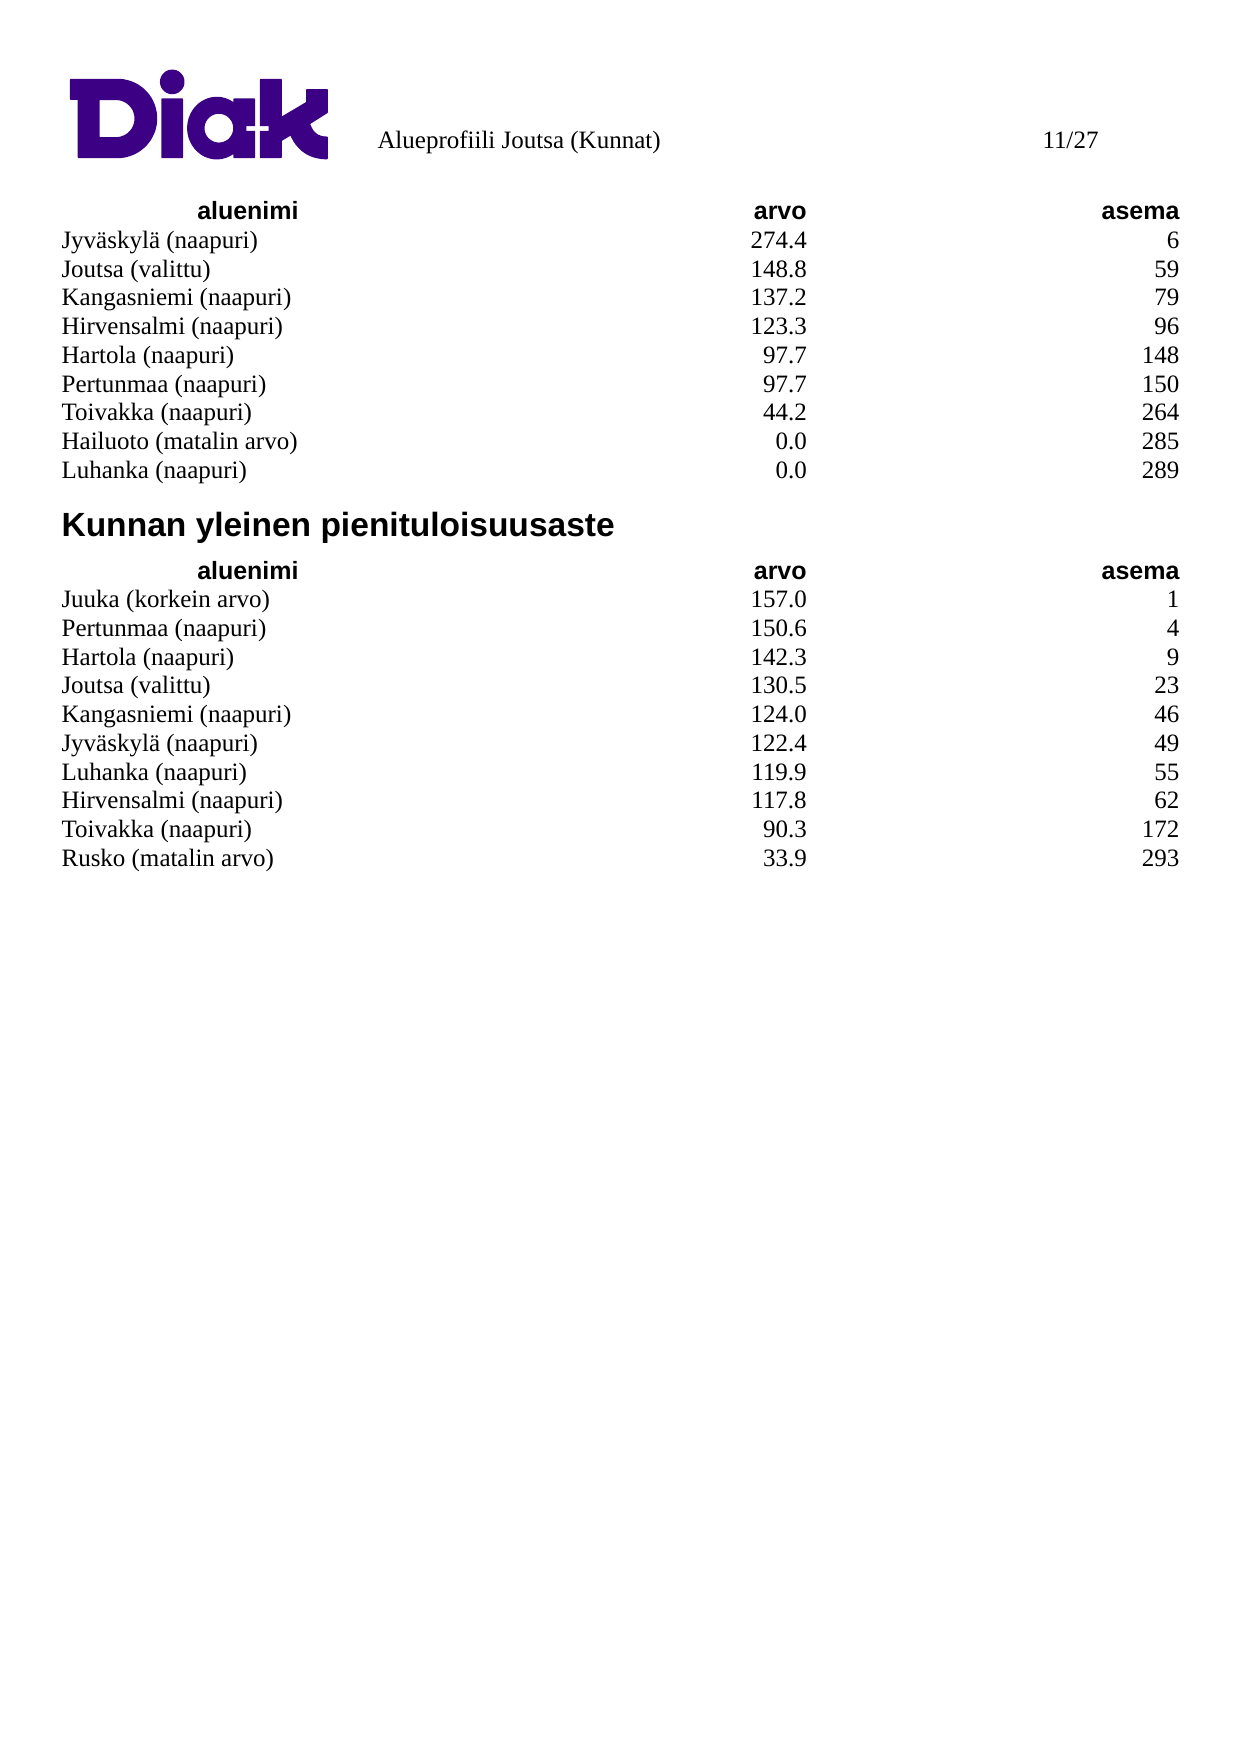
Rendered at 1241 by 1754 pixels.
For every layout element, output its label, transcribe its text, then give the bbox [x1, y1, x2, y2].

table_header arvo [434, 556, 806, 584]
table_cell 0.0 [434, 455, 806, 484]
table_cell 148 [806, 340, 1179, 369]
table_cell 62 [806, 786, 1179, 814]
table_cell Luhanka (naapuri) [61, 757, 434, 786]
table_cell Rusko (matalin arvo) [61, 843, 434, 872]
table_cell 264 [806, 398, 1179, 426]
table_cell 274.4 [434, 225, 806, 254]
table_cell 117.8 [434, 786, 806, 814]
table_cell Juuka (korkein arvo) [61, 584, 434, 613]
table_cell 122.4 [434, 728, 806, 757]
table_cell Joutsa (valittu) [61, 671, 434, 699]
table_cell 46 [806, 699, 1179, 728]
table_cell Toivakka (naapuri) [61, 814, 434, 843]
table_cell 142.3 [434, 642, 806, 671]
table_cell 55 [806, 757, 1179, 786]
table_cell 0.0 [434, 426, 806, 455]
table_header aluenimi [61, 556, 434, 584]
table_cell Toivakka (naapuri) [61, 398, 434, 426]
table_cell Joutsa (valittu) [61, 254, 434, 282]
table_cell 123.3 [434, 311, 806, 340]
table_cell 97.7 [434, 340, 806, 369]
subtitle Kunnan yleinen pienituloisuusaste [61, 504, 1179, 543]
table_cell 49 [806, 728, 1179, 757]
table_header asema [806, 196, 1179, 225]
table_cell Kangasniemi (naapuri) [61, 699, 434, 728]
table_cell 124.0 [434, 699, 806, 728]
table_cell 23 [806, 671, 1179, 699]
table_cell Hirvensalmi (naapuri) [61, 311, 434, 340]
table_cell Hartola (naapuri) [61, 642, 434, 671]
table_cell 172 [806, 814, 1179, 843]
table_cell 96 [806, 311, 1179, 340]
table_cell 9 [806, 642, 1179, 671]
table_cell 79 [806, 283, 1179, 311]
table_header arvo [434, 196, 806, 225]
table_cell 293 [806, 843, 1179, 872]
table_cell 6 [806, 225, 1179, 254]
table_cell 137.2 [434, 283, 806, 311]
table_cell 150.6 [434, 613, 806, 642]
table_cell Jyväskylä (naapuri) [61, 225, 434, 254]
table_header asema [806, 556, 1179, 584]
table_cell Luhanka (naapuri) [61, 455, 434, 484]
table_cell 90.3 [434, 814, 806, 843]
table_cell 1 [806, 584, 1179, 613]
table_header aluenimi [61, 196, 434, 225]
table_cell 119.9 [434, 757, 806, 786]
table_cell Kangasniemi (naapuri) [61, 283, 434, 311]
table_cell 97.7 [434, 369, 806, 397]
table_cell Hirvensalmi (naapuri) [61, 786, 434, 814]
table_cell 157.0 [434, 584, 806, 613]
table_cell 289 [806, 455, 1179, 484]
table_cell Jyväskylä (naapuri) [61, 728, 434, 757]
table_cell 150 [806, 369, 1179, 397]
table_cell Hartola (naapuri) [61, 340, 434, 369]
table_cell 130.5 [434, 671, 806, 699]
table_cell 285 [806, 426, 1179, 455]
table_cell Pertunmaa (naapuri) [61, 369, 434, 397]
table_cell Pertunmaa (naapuri) [61, 613, 434, 642]
table_cell 33.9 [434, 843, 806, 872]
table_cell 4 [806, 613, 1179, 642]
table_cell Hailuoto (matalin arvo) [61, 426, 434, 455]
table_cell 44.2 [434, 398, 806, 426]
table_cell 59 [806, 254, 1179, 282]
table_cell 148.8 [434, 254, 806, 282]
